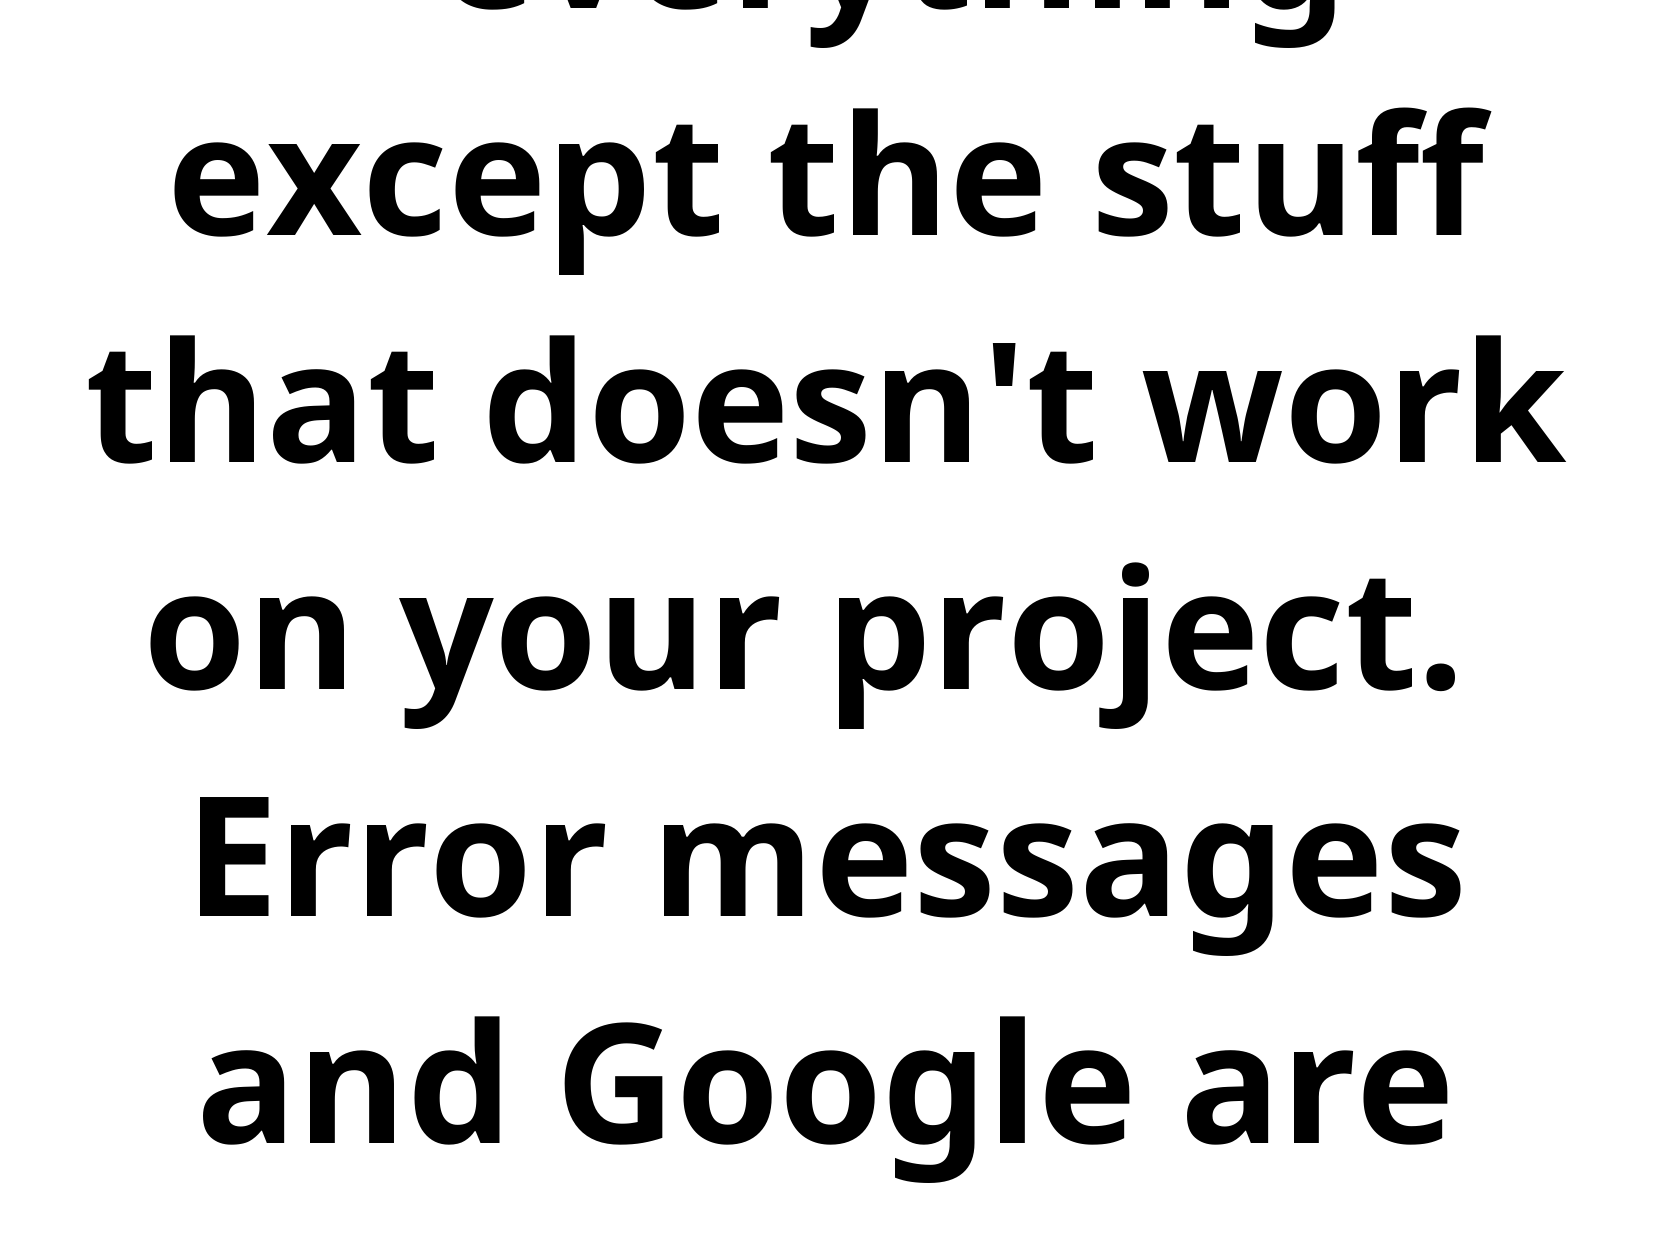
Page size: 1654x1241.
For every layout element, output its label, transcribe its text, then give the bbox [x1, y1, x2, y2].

title * “everything” except the stuff that doesn't work on your project. Error messages and Google are your friend :) [82, 40, 1571, 1210]
